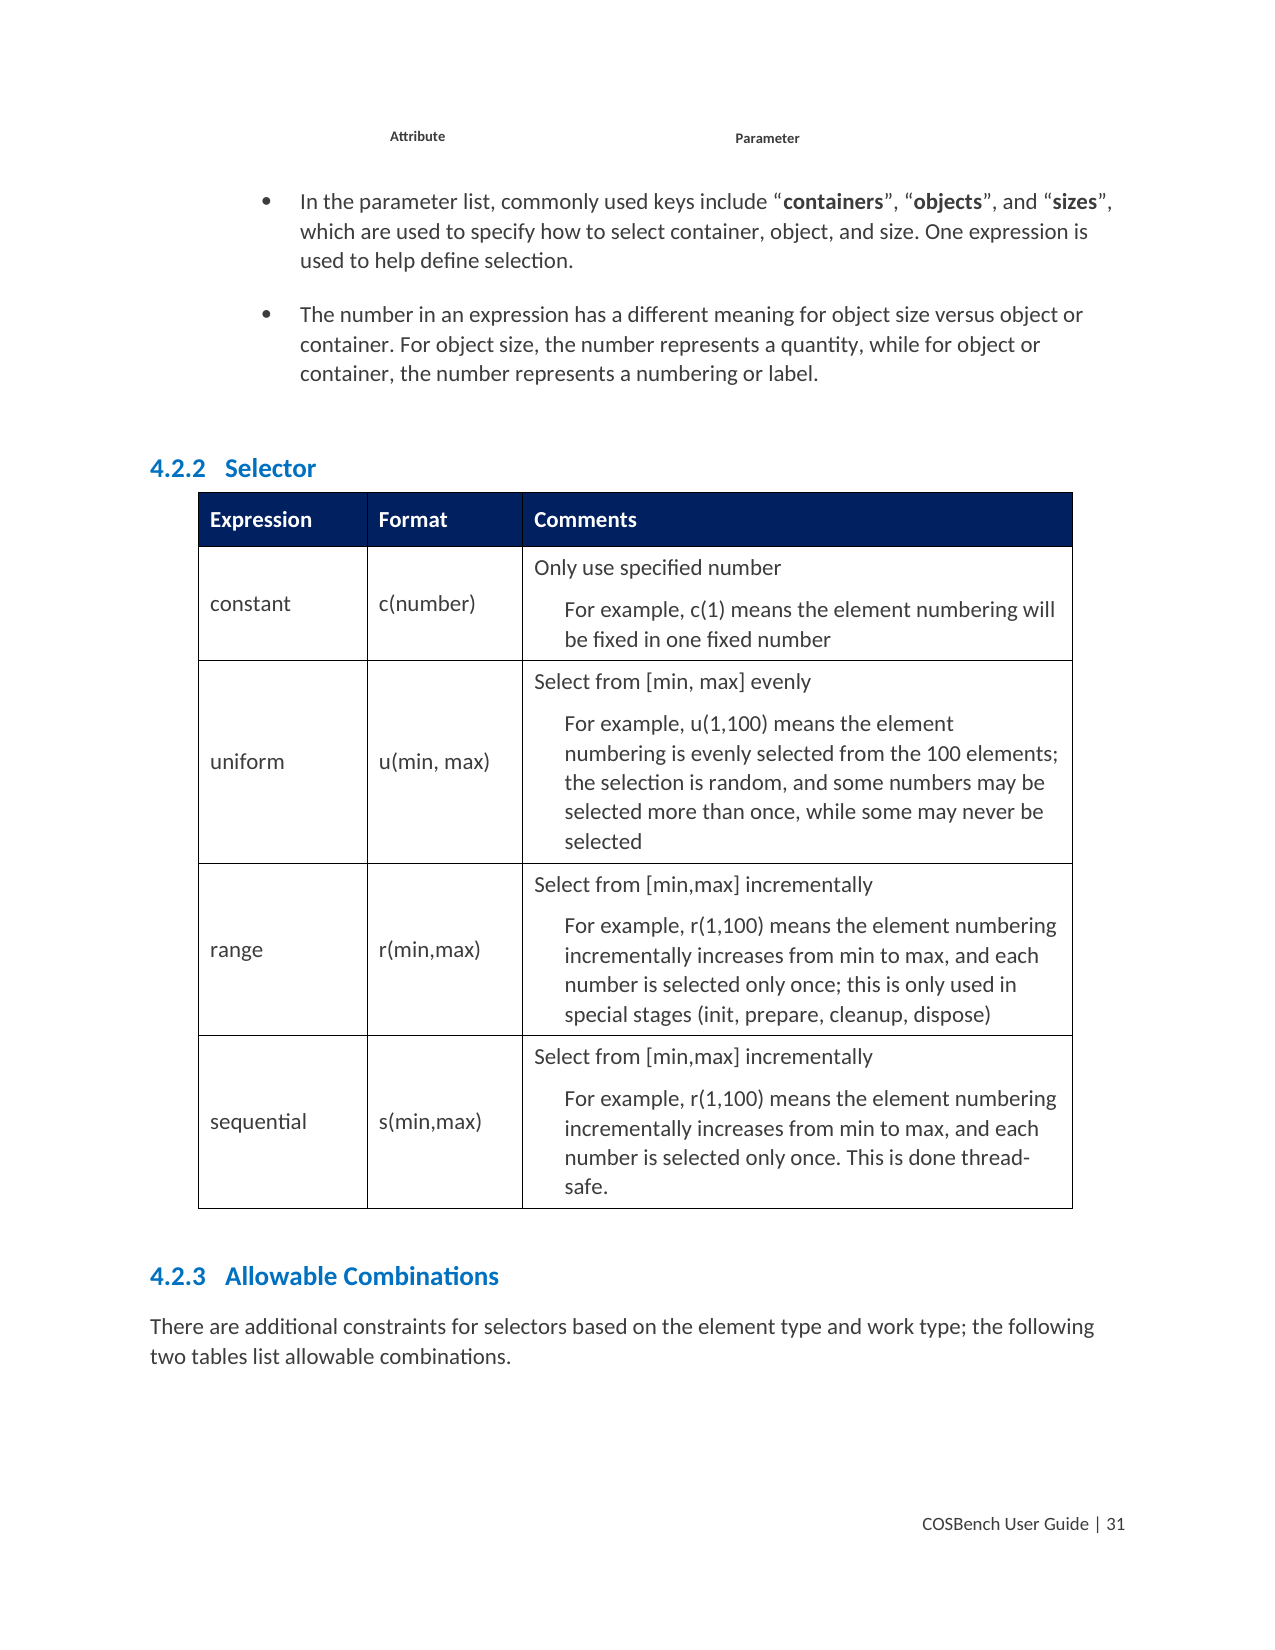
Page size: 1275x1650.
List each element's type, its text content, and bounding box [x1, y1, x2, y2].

table_cell Only use specified number For example, c(1) means the element numbering will be fixed in one fixed number [523, 547, 1072, 660]
table_cell u(min, max) [368, 661, 522, 862]
list In the parameter list, commonly used keys include “containers”, “objects”, and “sizes”, which are used to specify how to select container, object, and size. One expression is used to help define selection. [262, 187, 1125, 274]
subtitle Allowable Combinations [150, 1259, 1125, 1292]
table_cell Select from [min, max] evenly For example, u(1,100) means the element numbering is evenly selected from the 100 elements; the selection is random, and some numbers may be selected more than once, while some may never be selected [523, 661, 1072, 862]
table_cell c(number) [368, 547, 522, 660]
table_cell Select from [min,max] incrementally For example, r(1,100) means the element numbering incrementally increases from min to max, and each number is selected only once; this is only used in special stages (init, prepare, cleanup, dispose) [523, 864, 1072, 1035]
table_cell Select from [min,max] incrementally For example, r(1,100) means the element numbering incrementally increases from min to max, and each number is selected only once. This is done thread-safe. [523, 1036, 1072, 1208]
text There are additional constraints for selectors based on the element type and work type; the following two tables list allowable combinations. [150, 1312, 1125, 1370]
table_cell uniform [199, 661, 367, 862]
table_cell r(min,max) [368, 864, 522, 1035]
table_header Format [368, 493, 522, 546]
list The number in an expression has a different meaning for object size versus object or container. For object size, the number represents a quantity, while for object or container, the number represents a numbering or label. [262, 301, 1125, 387]
table_cell sequential [199, 1036, 367, 1208]
subtitle Selector [150, 451, 1125, 484]
table_cell s(min,max) [368, 1036, 522, 1208]
table_header Expression [199, 493, 367, 546]
table_cell constant [199, 547, 367, 660]
text Parameter [727, 129, 807, 147]
table_cell range [199, 864, 367, 1035]
text Attribute [384, 128, 451, 146]
table_header Comments [523, 493, 1072, 546]
